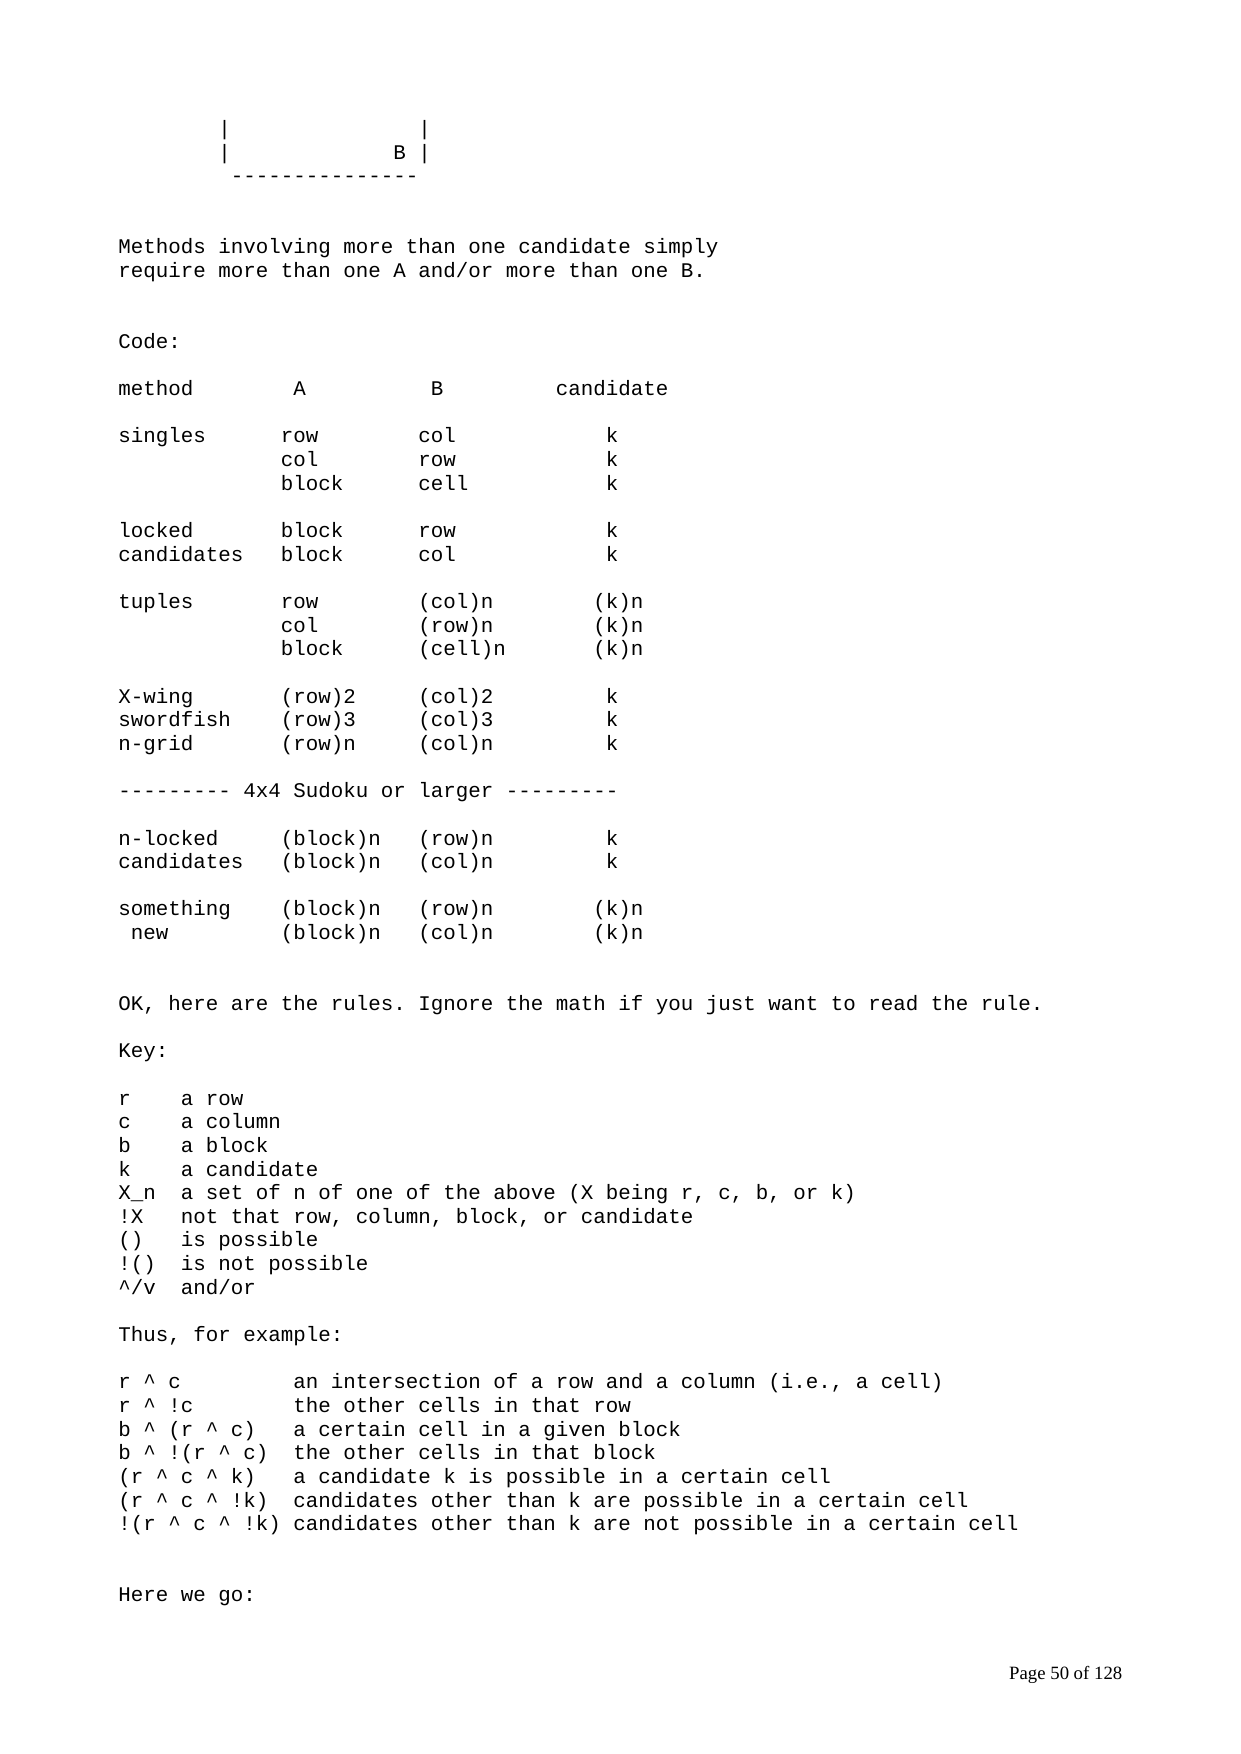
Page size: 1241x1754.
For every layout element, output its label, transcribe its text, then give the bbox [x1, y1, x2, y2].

text block cell k [118, 473, 1122, 496]
text r ^ c an intersection of a row and a column (i.e., a cell) [118, 1371, 1122, 1395]
text !(r ^ c ^ !k) candidates other than k are not possible in a certain cell [118, 1513, 1122, 1537]
text | | [118, 118, 1122, 142]
text swordfish (row)3 (col)3 k [118, 709, 1122, 733]
text X_n a set of n of one of the above (X being r, c, b, or k) [118, 1182, 1122, 1206]
text col (row)n (k)n [118, 615, 1122, 638]
text () is possible [118, 1229, 1122, 1253]
text b ^ !(r ^ c) the other cells in that block [118, 1442, 1122, 1466]
text Key: [118, 1040, 1122, 1064]
text !() is not possible [118, 1253, 1122, 1277]
text candidates (block)n (col)n k [118, 851, 1122, 875]
text (r ^ c ^ k) a candidate k is possible in a certain cell [118, 1466, 1122, 1489]
text --------------- [118, 165, 1122, 189]
text OK, here are the rules. Ignore the math if you just want to read the rule. [118, 993, 1122, 1017]
text b a block [118, 1135, 1122, 1158]
text col row k [118, 449, 1122, 473]
text require more than one A and/or more than one B. [118, 260, 1122, 284]
text k a candidate [118, 1158, 1122, 1182]
text Code: [118, 331, 1122, 354]
text !X not that row, column, block, or candidate [118, 1206, 1122, 1229]
text n-locked (block)n (row)n k [118, 827, 1122, 851]
text c a column [118, 1111, 1122, 1135]
text Here we go: [118, 1584, 1122, 1608]
text (r ^ c ^ !k) candidates other than k are possible in a certain cell [118, 1489, 1122, 1513]
text method A B candidate [118, 378, 1122, 402]
text n-grid (row)n (col)n k [118, 733, 1122, 757]
text r a row [118, 1088, 1122, 1111]
text --------- 4x4 Sudoku or larger --------- [118, 780, 1122, 804]
text something (block)n (row)n (k)n [118, 898, 1122, 922]
text block (cell)n (k)n [118, 638, 1122, 662]
text X-wing (row)2 (col)2 k [118, 686, 1122, 709]
text tuples row (col)n (k)n [118, 591, 1122, 615]
text Methods involving more than one candidate simply [118, 236, 1122, 260]
text r ^ !c the other cells in that row [118, 1395, 1122, 1419]
text Thus, for example: [118, 1324, 1122, 1348]
text locked block row k [118, 520, 1122, 544]
text | B | [118, 142, 1122, 165]
text new (block)n (col)n (k)n [118, 922, 1122, 946]
text ^/v and/or [118, 1277, 1122, 1300]
text candidates block col k [118, 544, 1122, 567]
text singles row col k [118, 426, 1122, 449]
text b ^ (r ^ c) a certain cell in a given block [118, 1419, 1122, 1442]
